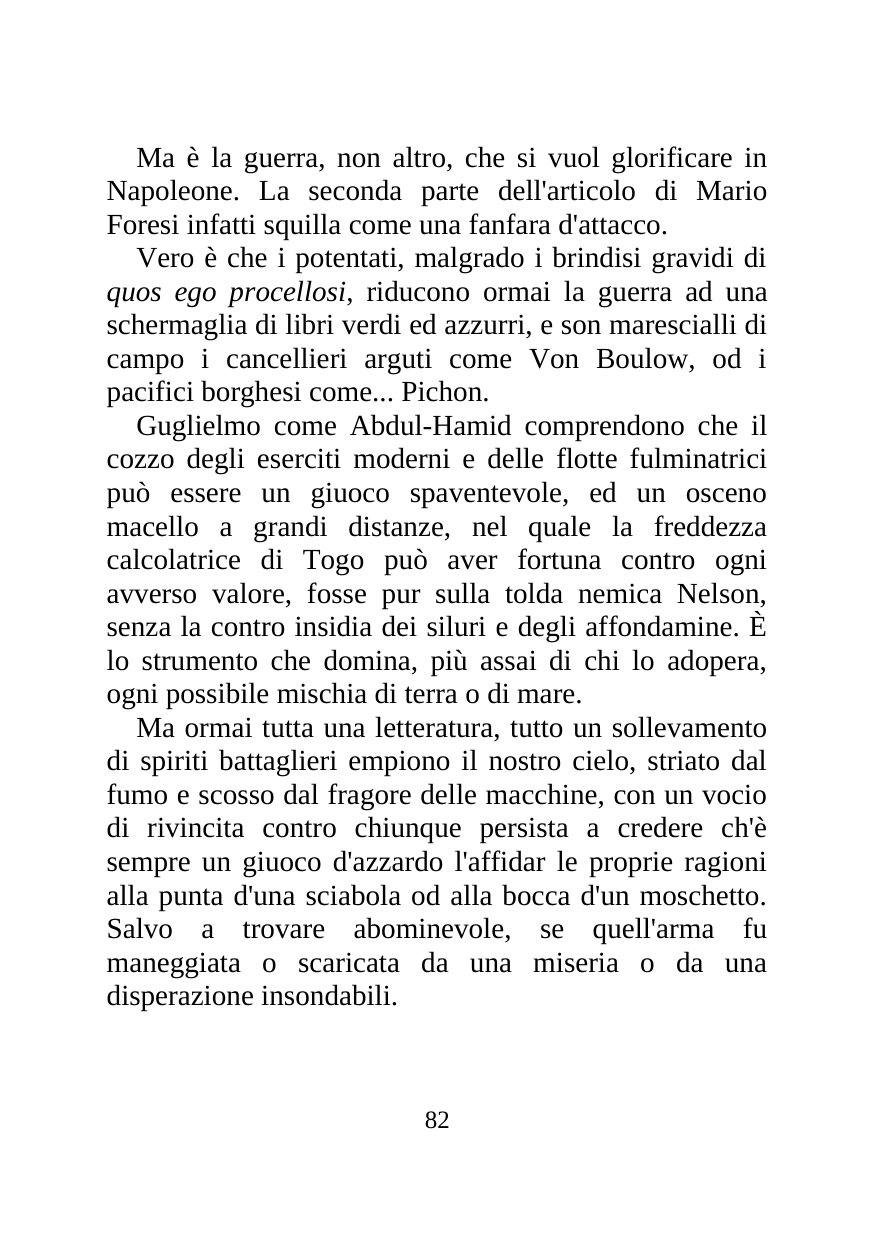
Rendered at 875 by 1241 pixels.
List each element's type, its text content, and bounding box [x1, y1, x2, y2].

text Vero è che i potentati, malgrado i brindisi gravidi di quos ego procellosi, riducono ormai la guerra ad una schermaglia di libri verdi ed azzurri, e son marescialli di campo i cancellieri arguti come Von Boulow, od i pacifici borghesi come... Pichon. [106, 240, 768, 408]
text Ma è la guerra, non altro, che si vuol glorificare in Napoleone. La seconda parte dell'articolo di Mario Foresi infatti squilla come una fanfara d'attacco. [106, 140, 768, 240]
text Guglielmo come Abdul-Hamid comprendono che il cozzo degli eserciti moderni e delle flotte fulminatrici può essere un giuoco spaventevole, ed un osceno macello a grandi distanze, nel quale la freddezza calcolatrice di Togo può aver fortuna contro ogni avverso valore, fosse pur sulla tolda nemica Nelson, senza la contro insidia dei siluri e degli affondamine. È lo strumento che domina, più assai di chi lo adopera, ogni possibile mischia di terra o di mare. [106, 408, 768, 710]
text Ma ormai tutta una letteratura, tutto un sollevamento di spiriti battaglieri empiono il nostro cielo, striato dal fumo e scosso dal fragore delle macchine, con un vocio di rivincita contro chiunque persista a credere ch'è sempre un giuoco d'azzardo l'affidar le proprie ragioni alla punta d'una sciabola od alla bocca d'un moschetto. Salvo a trovare abominevole, se quell'arma fu maneggiata o scaricata da una miseria o da una disperazione insondabili. [106, 710, 768, 1012]
